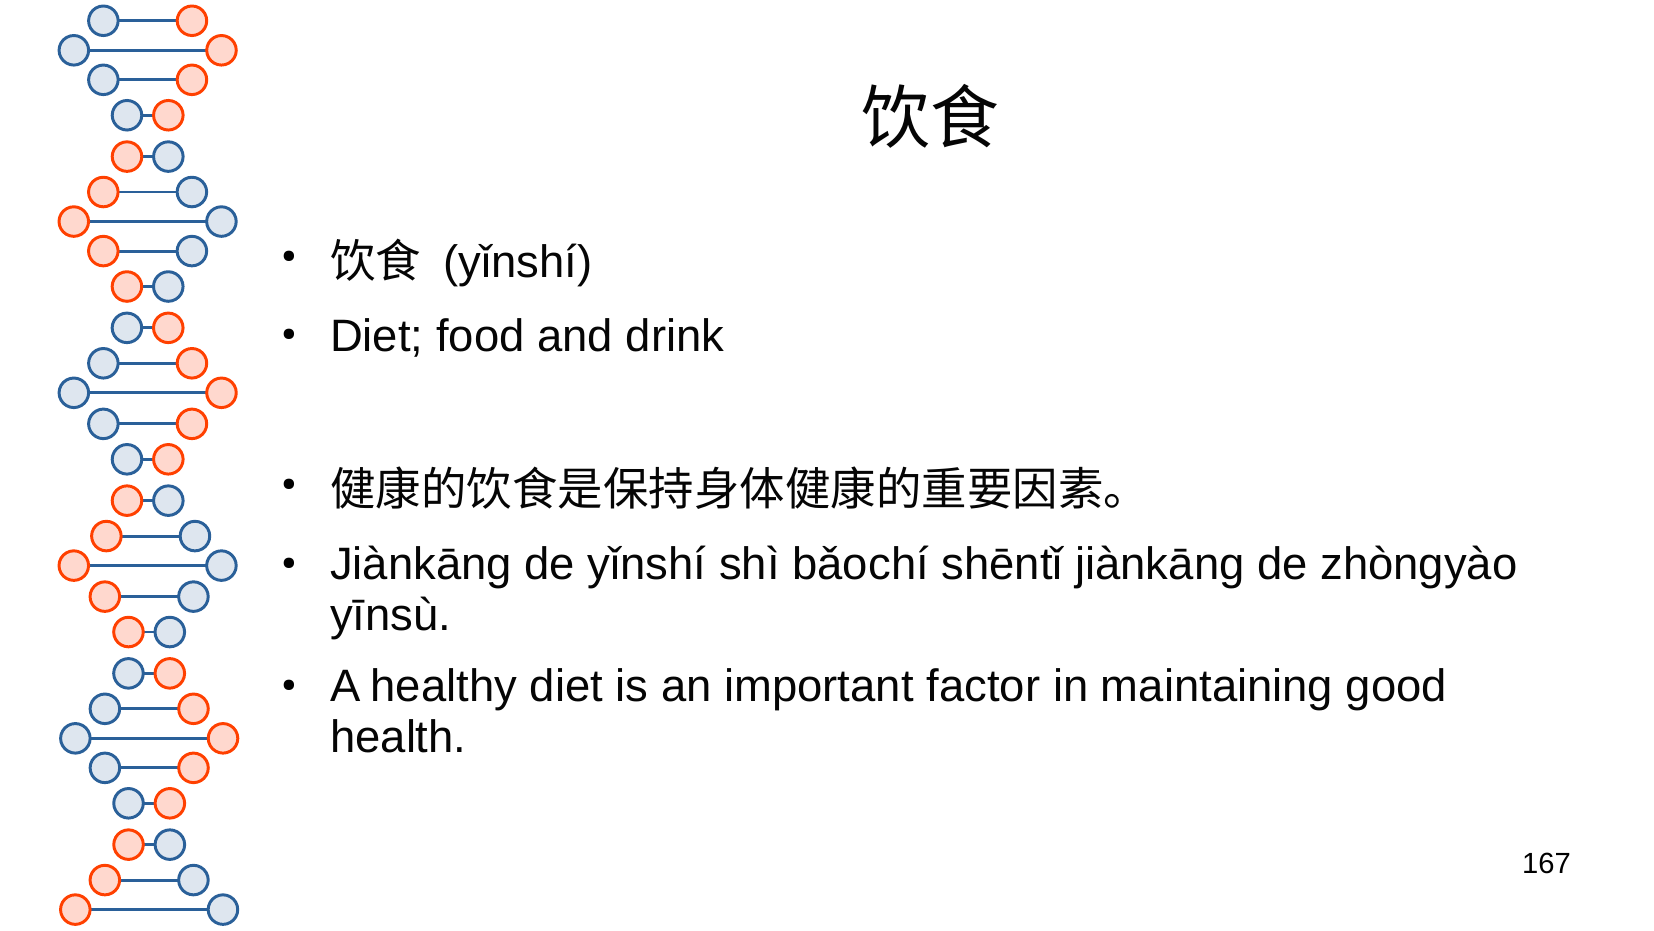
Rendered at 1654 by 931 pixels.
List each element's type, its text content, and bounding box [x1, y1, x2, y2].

list 饮食 (yǐnshí) Diet; food and drink 健康的饮食是保持身体健康的重要因素。 Jiànkāng de yǐnshí shì bǎochí shēntǐ jiànkāng de zhòngyào yīnsù. A healthy diet is an important factor in maintaining good health. [265, 224, 1595, 764]
title 饮食 [265, 35, 1595, 189]
